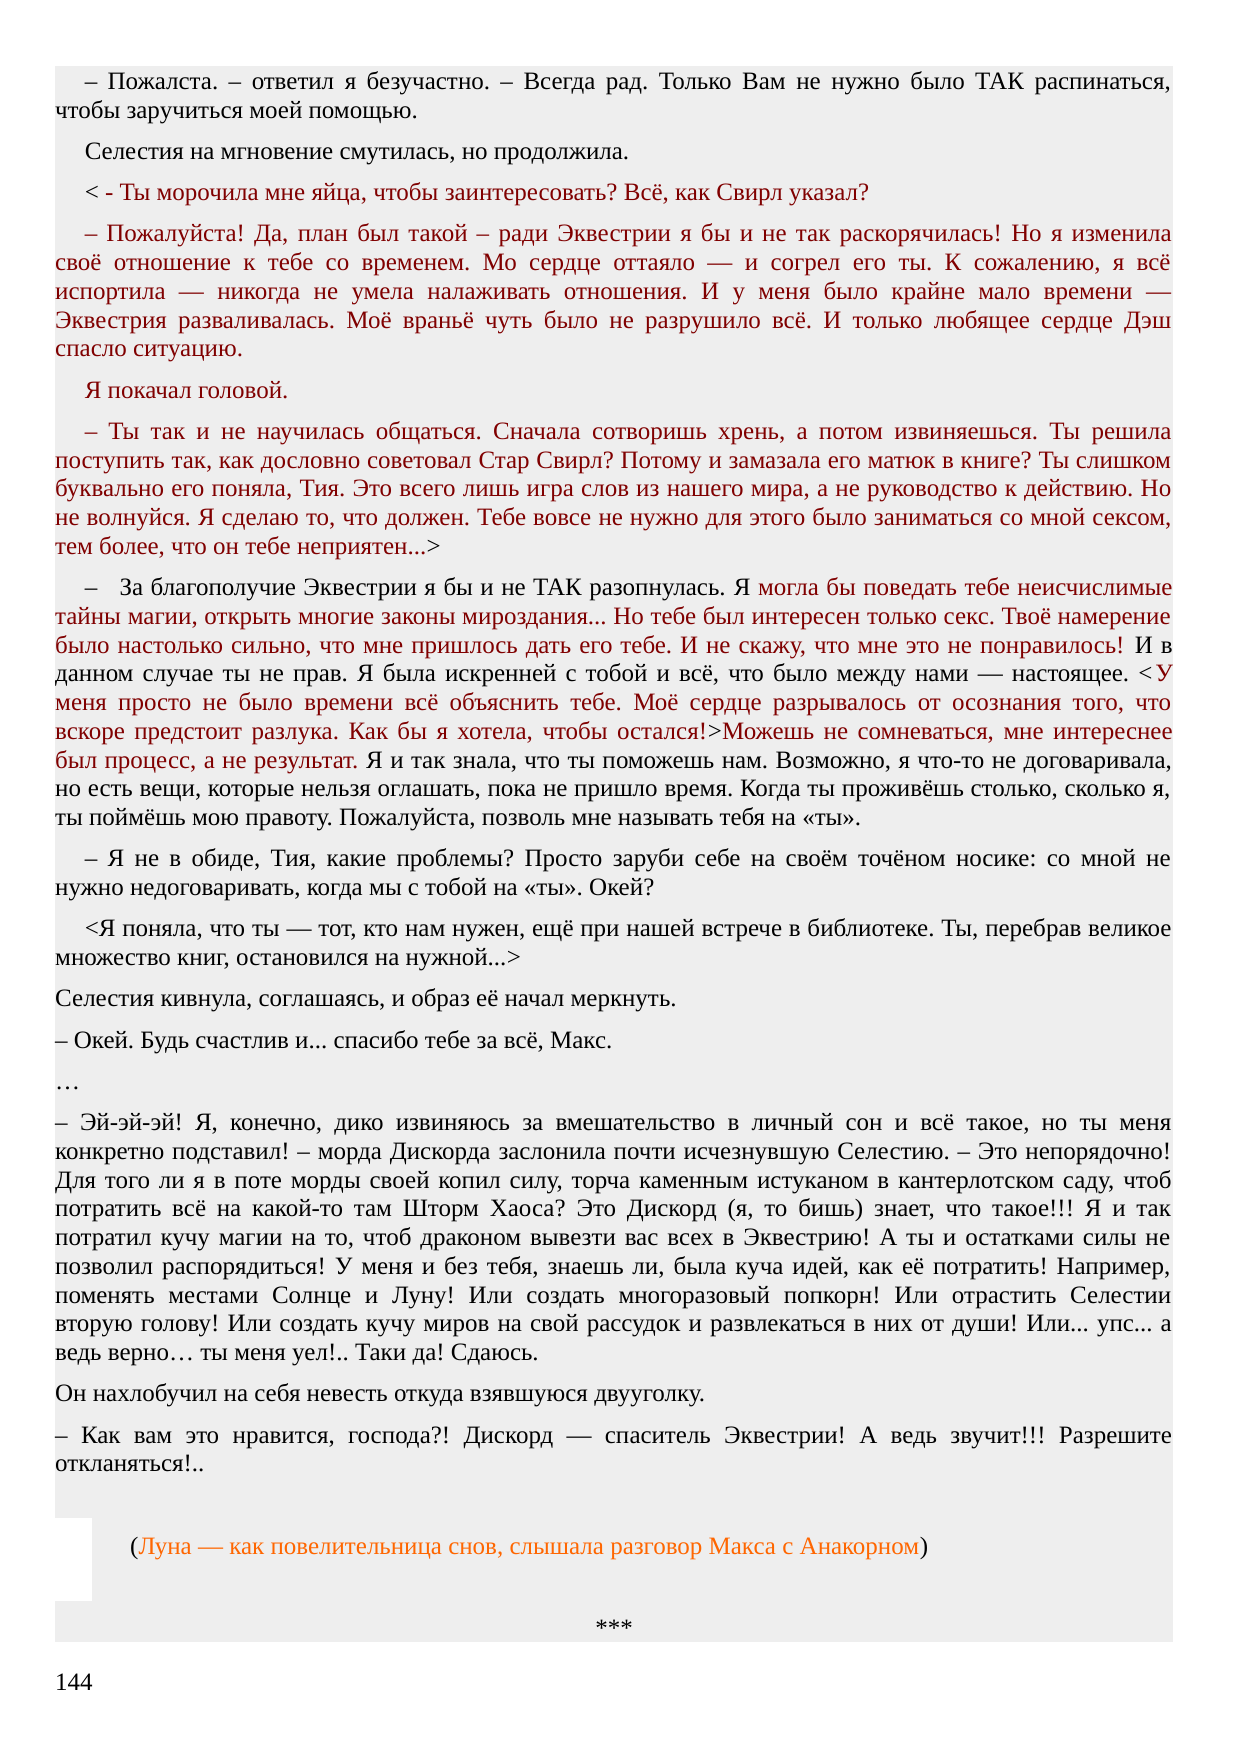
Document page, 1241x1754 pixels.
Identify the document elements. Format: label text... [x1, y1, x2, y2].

list (Луна — как повелительница снов, слышала разговор Макса с Анакорном) [92, 1531, 1173, 1560]
text Селестия на мгновение смутилась, но продолжила. [55, 136, 1173, 165]
text – Пожалста. – ответил я безучастно. – Всегда рад. Только Вам не нужно было ТАК распинаться, чтобы заручиться моей помощью. [55, 66, 1173, 123]
text Я покачал головой. [55, 375, 1173, 403]
text *** [55, 1613, 1173, 1642]
text – Окей. Будь счастлив и... спасибо тебе за всё, Макс. [55, 1025, 1173, 1053]
text Он нахлобучил на себя невесть откуда взявшуюся двууголку. [55, 1378, 1173, 1407]
text Селестия кивнула, соглашаясь, и образ её начал меркнуть. [55, 983, 1173, 1012]
text – Я не в обиде, Тия, какие проблемы? Просто заруби себе на своём точёном носике: со мной не нужно недоговаривать, когда мы с тобой на «ты». Окей? [55, 843, 1173, 901]
text < - Ты морочила мне яйца, чтобы заинтересовать? Всё, как Свирл указал? [55, 177, 1173, 206]
text <Я поняла, что ты — тот, кто нам нужен, ещё при нашей встрече в библиотеке. Ты, перебрав великое множество книг, остановился на нужной...> [55, 913, 1173, 971]
text … [55, 1066, 1173, 1095]
text – За благополучие Эквестрии я бы и не ТАК разопнулась. Я могла бы поведать тебе неисчислимые тайны магии, открыть многие законы мироздания... Но тебе был интересен только секс. Твоё намерение было настолько сильно, что мне пришлось дать его тебе. И не скажу, что мне это не понравилось! И в данном случае ты не прав. Я была искренней с тобой и всё, что было между нами — настоящее. <У меня просто не было времени всё объяснить тебе. Моё сердце разрывалось от осознания того, что вскоре предстоит разлука. Как бы я хотела, чтобы остался!>Можешь не сомневаться, мне интереснее был процесс, а не результат. Я и так знала, что ты поможешь нам. Возможно, я что-то не договаривала, но есть вещи, которые нельзя оглашать, пока не пришло время. Когда ты проживёшь столько, сколько я, ты поймёшь мою правоту. Пожалуйста, позволь мне называть тебя на «ты». [55, 572, 1173, 831]
text – Эй-эй-эй! Я, конечно, дико извиняюсь за вмешательство в личный сон и всё такое, но ты меня конкретно подставил! – морда Дискорда заслонила почти исчезнувшую Селестию. – Это непорядочно! Для того ли я в поте морды своей копил силу, торча каменным истуканом в кантерлотском саду, чтоб потратить всё на какой-то там Шторм Хаоса? Это Дискорд (я, то бишь) знает, что такое!!! Я и так потратил кучу магии на то, чтоб драконом вывезти вас всех в Эквестрию! А ты и остатками силы не позволил распорядиться! У меня и без тебя, знаешь ли, была куча идей, как её потратить! Например, поменять местами Солнце и Луну! Или создать многоразовый попкорн! Или отрастить Селестии вторую голову! Или создать кучу миров на свой рассудок и развлекаться в них от души! Или... упс... а ведь верно… ты меня уел!.. Таки да! Сдаюсь. [55, 1107, 1173, 1366]
text – Пожалуйста! Да, план был такой – ради Эквестрии я бы и не так раскорячилась! Но я изменила своё отношение к тебе со временем. Мо сердце оттаяло — и согрел его ты. К сожалению, я всё испортила — никогда не умела налаживать отношения. И у меня было крайне мало времени — Эквестрия разваливалась. Моё враньё чуть было не разрушило всё. И только любящее сердце Дэш спасло ситуацию. [55, 218, 1173, 362]
text – Как вам это нравится, господа?! Дискорд — спаситель Эквестрии! А ведь звучит!!! Разрешите откланяться!.. [55, 1420, 1173, 1477]
text – Ты так и не научилась общаться. Сначала сотворишь хрень, а потом извиняешься. Ты решила поступить так, как дословно советовал Стар Свирл? Потому и замазала его матюк в книге? Ты слишком буквально его поняла, Тия. Это всего лишь игра слов из нашего мира, а не руководство к действию. Но не волнуйся. Я сделаю то, что должен. Тебе вовсе не нужно для этого было заниматься со мной сексом, тем более, что он тебе неприятен...> [55, 416, 1173, 560]
